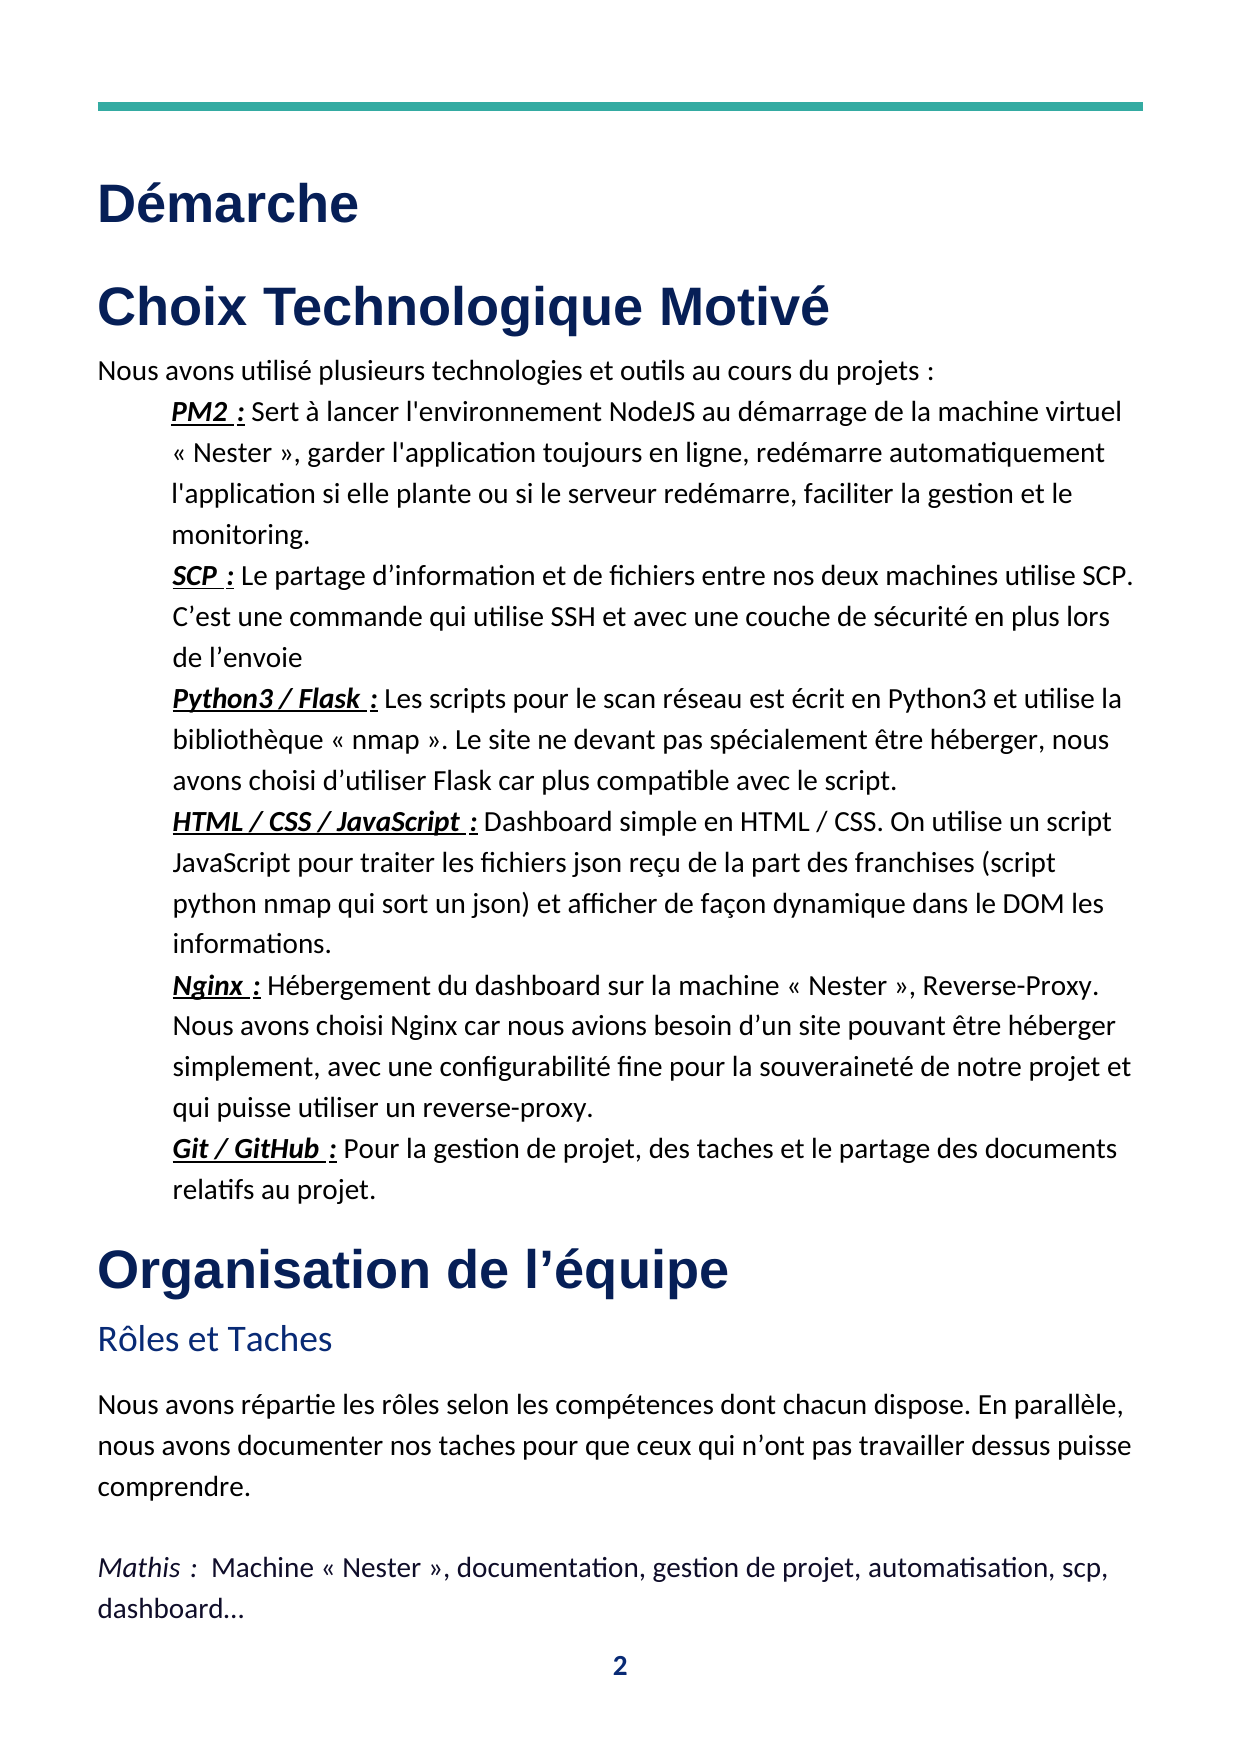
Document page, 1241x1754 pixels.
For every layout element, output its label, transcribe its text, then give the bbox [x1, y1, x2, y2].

text Mathis : Machine « Nester », documentation, gestion de projet, automatisation, scp, dashboard… [97, 1549, 1143, 1626]
text SCP : Le partage d’information et de fichiers entre nos deux machines utilise SCP. C’est une commande qui utilise SSH et avec une couche de sécurité en plus lors de l’envoie [172, 557, 1143, 675]
subtitle Démarche [97, 172, 1143, 234]
subtitle Choix Technologique Motivé [97, 275, 1143, 337]
text Nginx : Hébergement du dashboard sur la machine « Nester », Reverse-Proxy. Nous avons choisi Nginx car nous avions besoin d’un site pouvant être héberger simplement, avec une configurabilité fine pour la souveraineté de notre projet et qui puisse utiliser un reverse-proxy. [172, 967, 1143, 1125]
text Nous avons répartie les rôles selon les compétences dont chacun dispose. En parallèle, nous avons documenter nos taches pour que ceux qui n’ont pas travailler dessus puisse comprendre. [97, 1386, 1143, 1503]
text HTML / CSS / JavaScript : Dashboard simple en HTML / CSS. On utilise un script JavaScript pour traiter les fichiers json reçu de la part des franchises (script python nmap qui sort un json) et afficher de façon dynamique dans le DOM les informations. [172, 803, 1143, 961]
text Git / GitHub : Pour la gestion de projet, des taches et le partage des documents relatifs au projet. [172, 1130, 1143, 1207]
subtitle Organisation de l’équipe [97, 1237, 1143, 1299]
text Nous avons utilisé plusieurs technologies et outils au cours du projets : [97, 352, 1143, 388]
text Python3 / Flask : Les scripts pour le scan réseau est écrit en Python3 et utilise la bibliothèque « nmap ». Le site ne devant pas spécialement être héberger, nous avons choisi d’utiliser Flask car plus compatible avec le script. [172, 680, 1143, 797]
subtitle Rôles et Taches [97, 1315, 1143, 1361]
text PM2 : Sert à lancer l'environnement NodeJS au démarrage de la machine virtuel « Nester », garder l'application toujours en ligne, redémarre automatiquement l'application si elle plante ou si le serveur redémarre, faciliter la gestion et le monitoring. [171, 393, 1143, 552]
